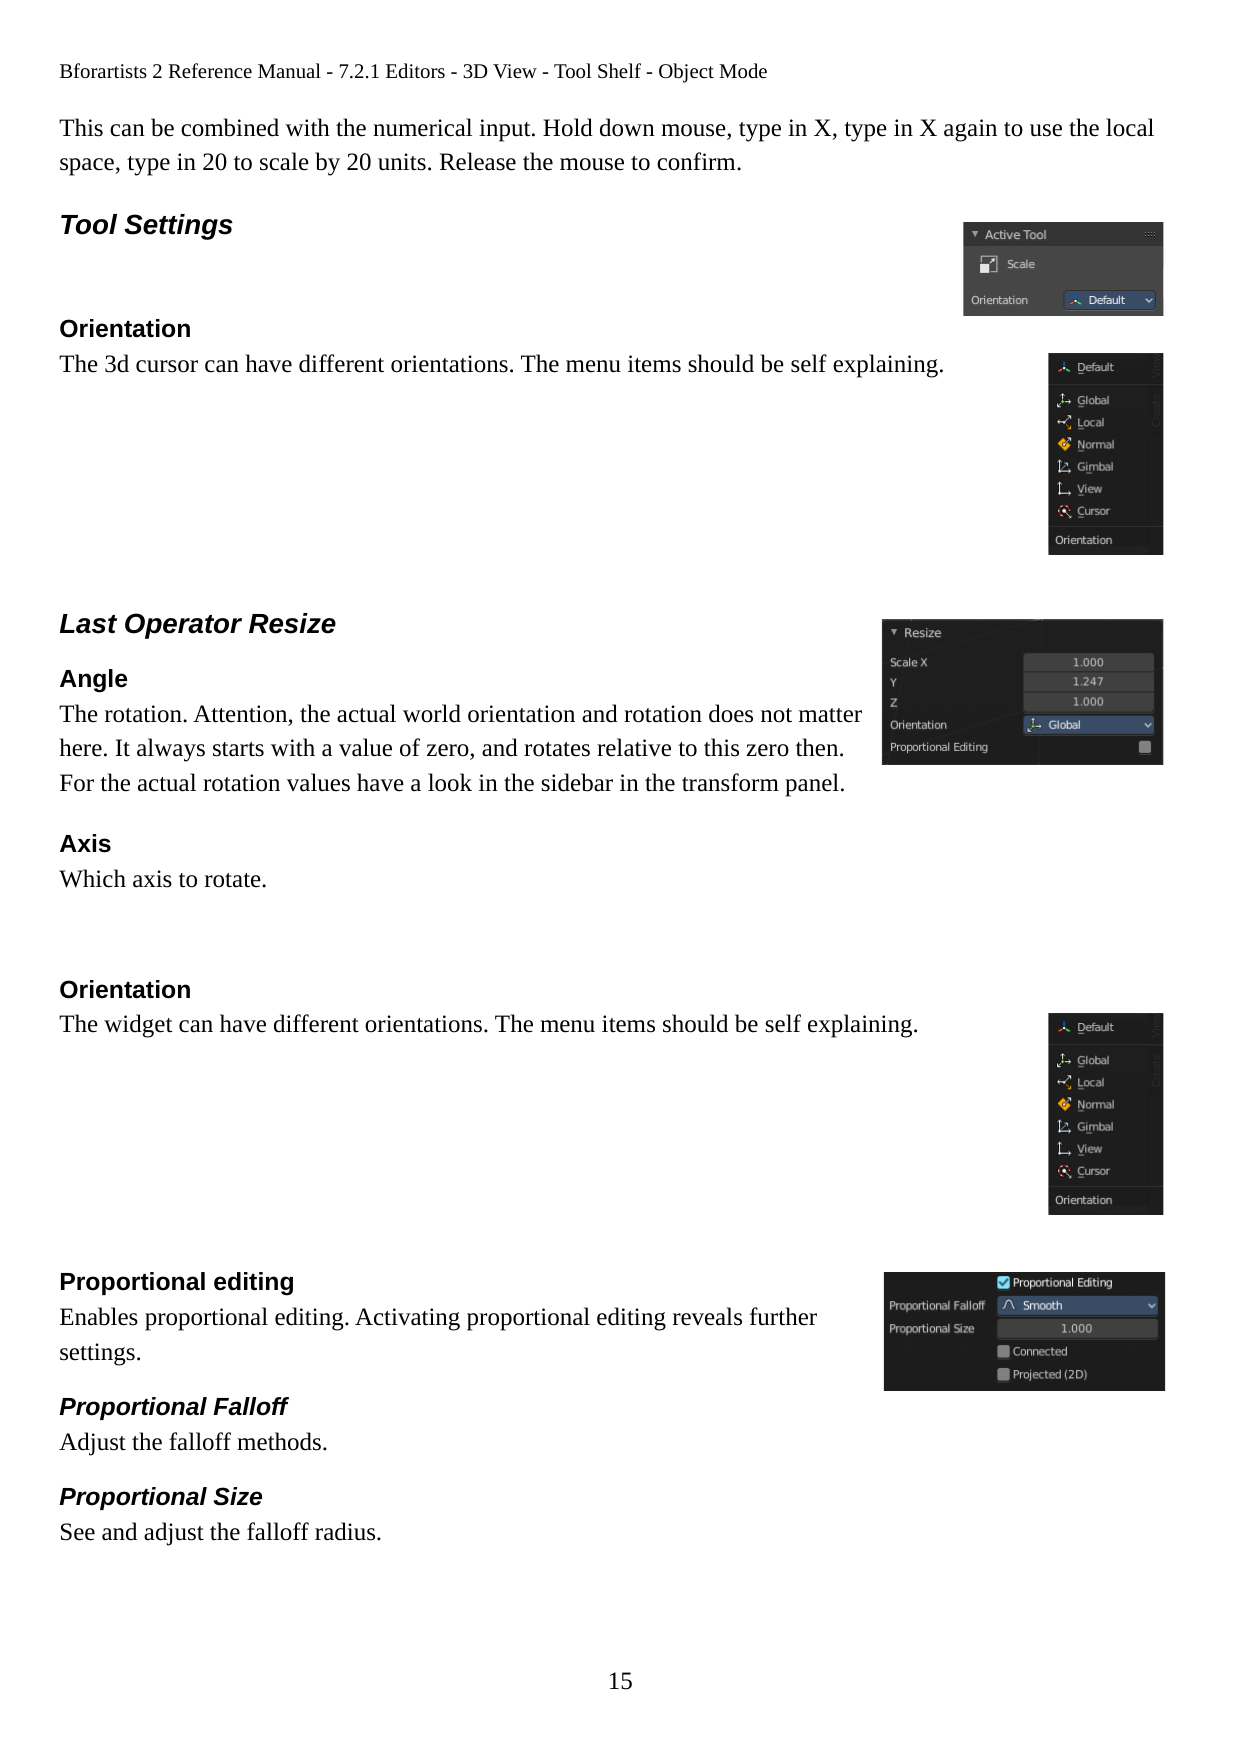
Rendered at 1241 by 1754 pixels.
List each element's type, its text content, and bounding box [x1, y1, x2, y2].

text Adjust the falloff methods. [59, 1427, 1181, 1456]
subtitle Proportional Falloff [59, 1392, 1181, 1421]
picture [881, 619, 1164, 765]
picture [1048, 353, 1164, 555]
text See and adjust the falloff radius. [59, 1517, 1181, 1546]
text The 3d cursor can have different orientations. The menu items should be self explaining. [59, 349, 1181, 378]
subtitle Orientation [59, 314, 1181, 343]
text This can be combined with the numerical input. Hold down mouse, type in X, type in X again to use the local space, type in 20 to scale by 20 units. Release the mouse to confirm. [59, 113, 1181, 176]
subtitle Proportional Size [59, 1482, 1181, 1511]
text The widget can have different orientations. The menu items should be self explaining. [59, 1009, 1181, 1038]
subtitle [1164, 664, 1181, 693]
picture [883, 1272, 1166, 1391]
subtitle Axis [59, 829, 1181, 858]
subtitle Proportional editing [59, 1267, 1181, 1296]
subtitle Tool Settings [59, 209, 1181, 241]
subtitle Orientation [59, 975, 1181, 1003]
text Which axis to rotate. [59, 864, 1181, 893]
text The rotation. Attention, the actual world orientation and rotation does not matter here. It always starts with a value of zero, and rotates relative to this zero then. For the actual rotation values have a look in the sidebar in the transform panel. [59, 699, 1181, 797]
subtitle Angle [59, 664, 881, 693]
subtitle Last Operator Resize [59, 607, 1181, 639]
picture [963, 222, 1164, 316]
picture [1048, 1013, 1164, 1215]
text Enables proportional editing. Activating proportional editing reveals further settings. [59, 1302, 883, 1365]
